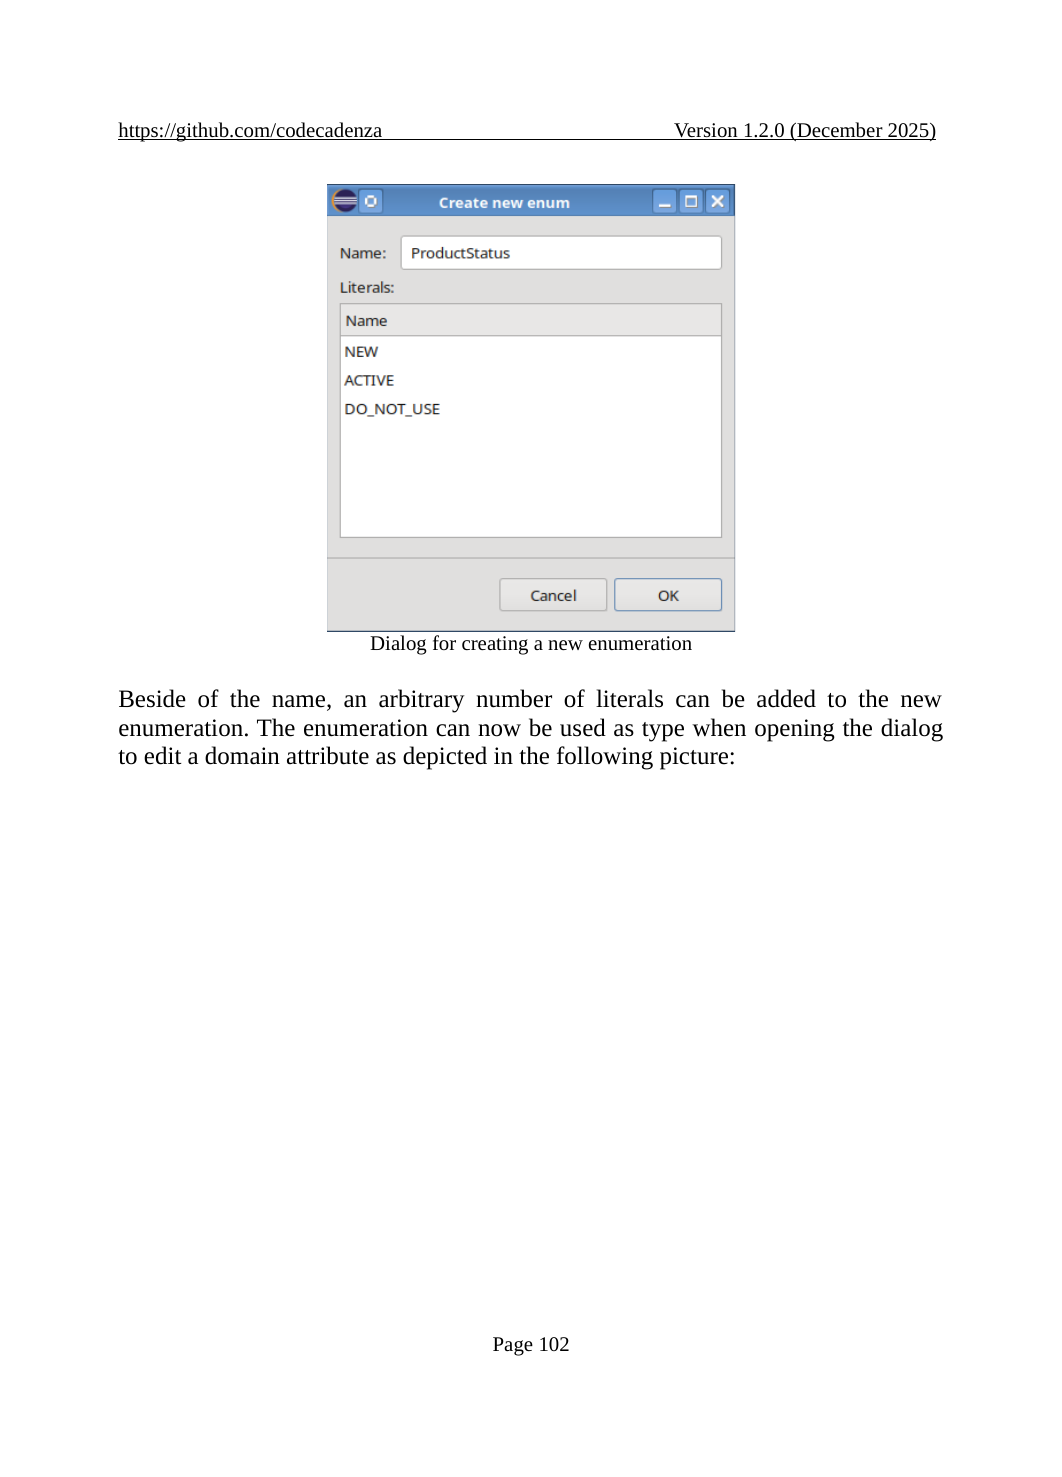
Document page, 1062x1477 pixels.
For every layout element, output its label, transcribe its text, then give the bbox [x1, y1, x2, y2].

text Dialog for creating a new enumeration [327, 632, 735, 655]
picture [327, 184, 736, 632]
text Beside of the name, an arbitrary number of literals can be added to the new enumeration. The enumeration can now be used as type when opening the dialog to edit a domain attribute as depicted in the following picture: [118, 684, 944, 770]
